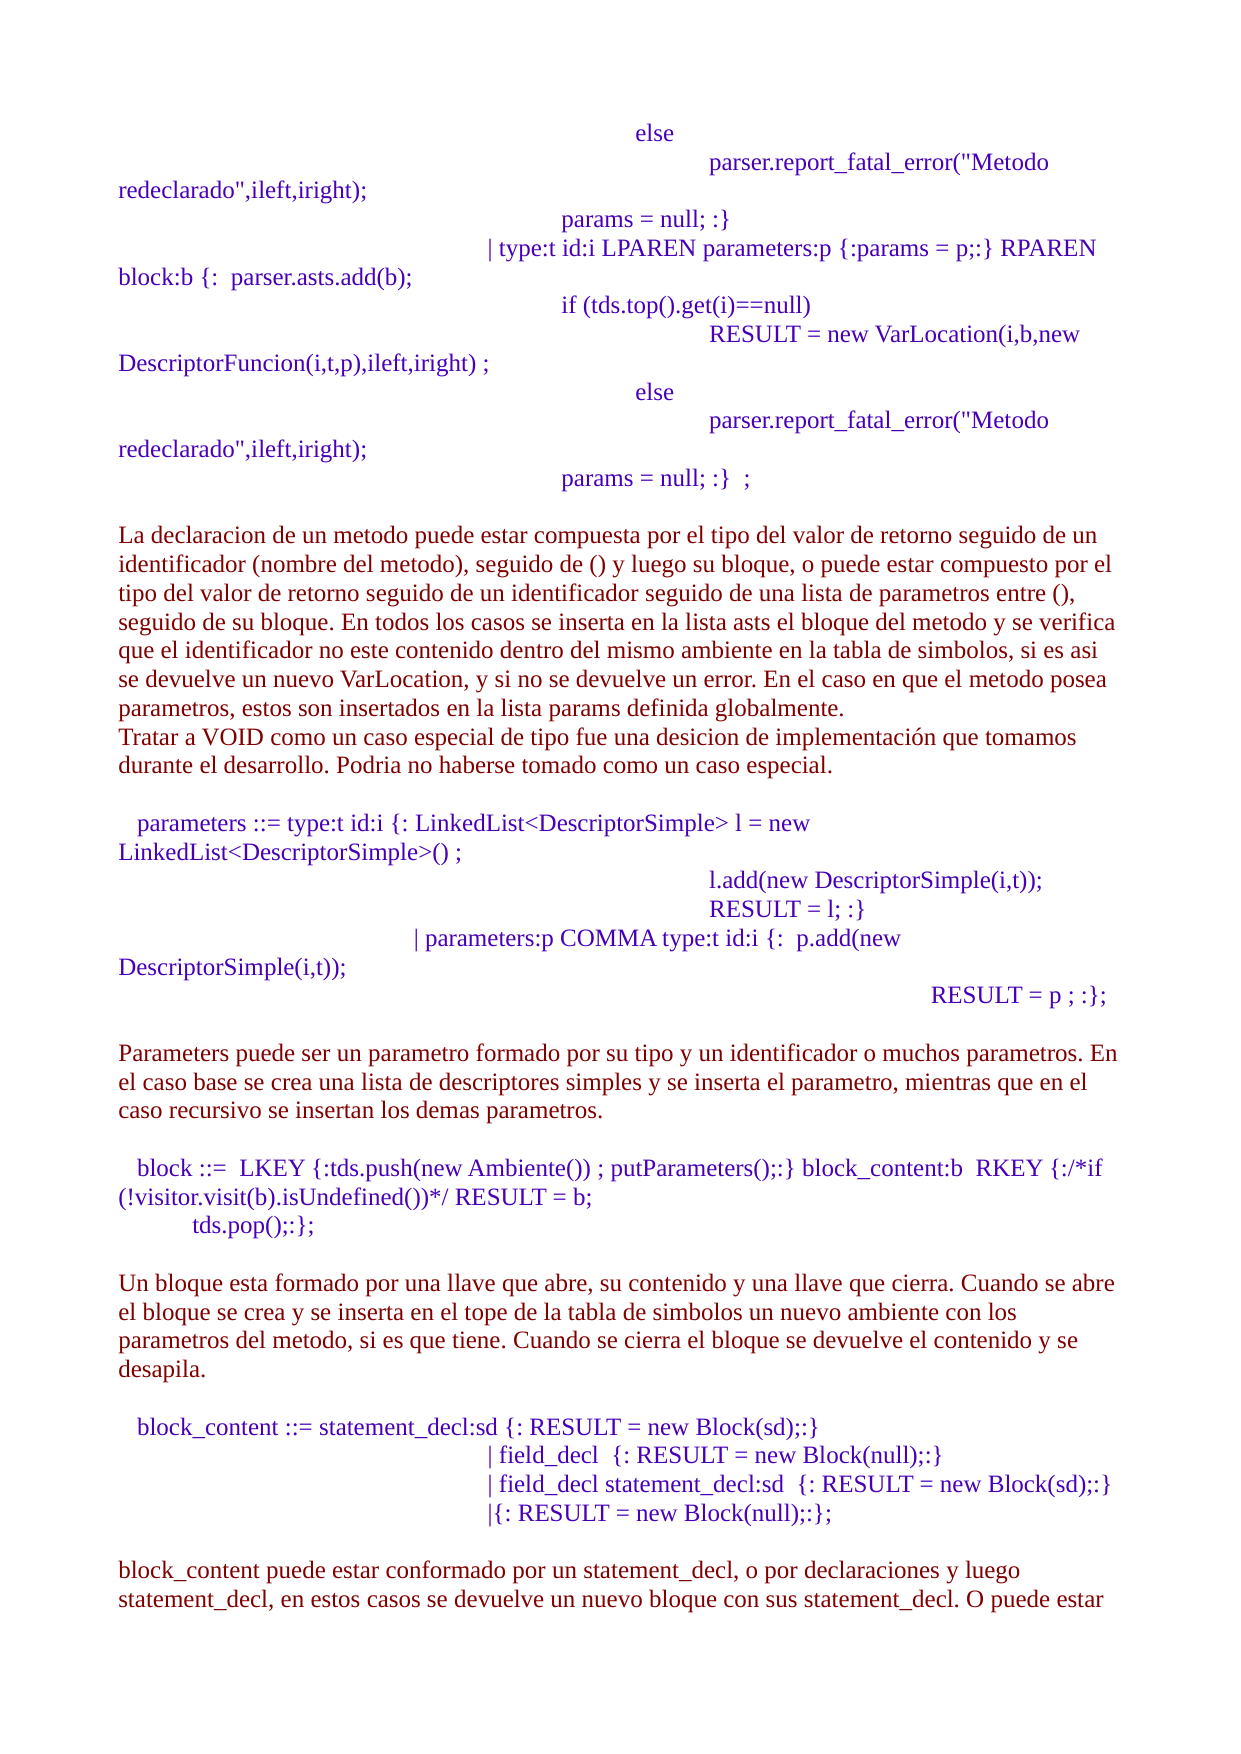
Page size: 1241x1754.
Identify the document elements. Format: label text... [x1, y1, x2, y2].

text parser.report_fatal_error("Metodo redeclarado",ileft,iright); [118, 406, 1122, 463]
text else [118, 377, 1122, 406]
text | field_decl statement_decl:sd {: RESULT = new Block(sd);:} [118, 1469, 1122, 1498]
text parser.report_fatal_error("Metodo redeclarado",ileft,iright); [118, 147, 1122, 204]
text block_content ::= statement_decl:sd {: RESULT = new Block(sd);:} [118, 1412, 1122, 1441]
text parameters ::= type:t id:i {: LinkedList<DescriptorSimple> l = new LinkedList<DescriptorSimple>() ; [118, 808, 1122, 866]
text | type:t id:i LPAREN parameters:p {:params = p;:} RPAREN block:b {: parser.asts.add(b); [118, 233, 1122, 291]
text Tratar a VOID como un caso especial de tipo fue una desicion de implementación que tomamos durante el desarrollo. Podria no haberse tomado como un caso especial. [118, 722, 1122, 779]
text Parameters puede ser un parametro formado por su tipo y un identificador o muchos parametros. En el caso base se crea una lista de descriptores simples y se inserta el parametro, mientras que en el caso recursivo se insertan los demas parametros. [118, 1038, 1122, 1124]
text | parameters:p COMMA type:t id:i {: p.add(new DescriptorSimple(i,t)); [118, 923, 1122, 981]
text params = null; :} ; [118, 463, 1122, 492]
text Un bloque esta formado por una llave que abre, su contenido y una llave que cierra. Cuando se abre el bloque se crea y se inserta en el tope de la tabla de simbolos un nuevo ambiente con los parametros del metodo, si es que tiene. Cuando se cierra el bloque se devuelve el contenido y se desapila. [118, 1268, 1122, 1383]
text l.add(new DescriptorSimple(i,t)); [118, 866, 1122, 894]
text else [118, 118, 1122, 147]
text RESULT = p ; :}; [118, 981, 1122, 1009]
text La declaracion de un metodo puede estar compuesta por el tipo del valor de retorno seguido de un identificador (nombre del metodo), seguido de () y luego su bloque, o puede estar compuesto por el tipo del valor de retorno seguido de un identificador seguido de una lista de parametros entre (), seguido de su bloque. En todos los casos se inserta en la lista asts el bloque del metodo y se verifica que el identificador no este contenido dentro del mismo ambiente en la tabla de simbolos, si es asi se devuelve un nuevo VarLocation, y si no se devuelve un error. En el caso en que el metodo posea parametros, estos son insertados en la lista params definida globalmente. [118, 521, 1122, 722]
text block ::= LKEY {:tds.push(new Ambiente()) ; putParameters();:} block_content:b RKEY {:/*if (!visitor.visit(b).isUndefined())*/ RESULT = b; [118, 1153, 1122, 1211]
text | field_decl {: RESULT = new Block(null);:} [118, 1441, 1122, 1469]
text params = null; :} [118, 204, 1122, 233]
text RESULT = l; :} [118, 894, 1122, 923]
text tds.pop();:}; [118, 1211, 1122, 1239]
text if (tds.top().get(i)==null) [118, 291, 1122, 319]
text RESULT = new VarLocation(i,b,new DescriptorFuncion(i,t,p),ileft,iright) ; [118, 319, 1122, 377]
text |{: RESULT = new Block(null);:}; [118, 1498, 1122, 1527]
text block_content puede estar conformado por un statement_decl, o por declaraciones y luego statement_decl, en estos casos se devuelve un nuevo bloque con sus statement_decl. O puede estar [118, 1556, 1122, 1613]
